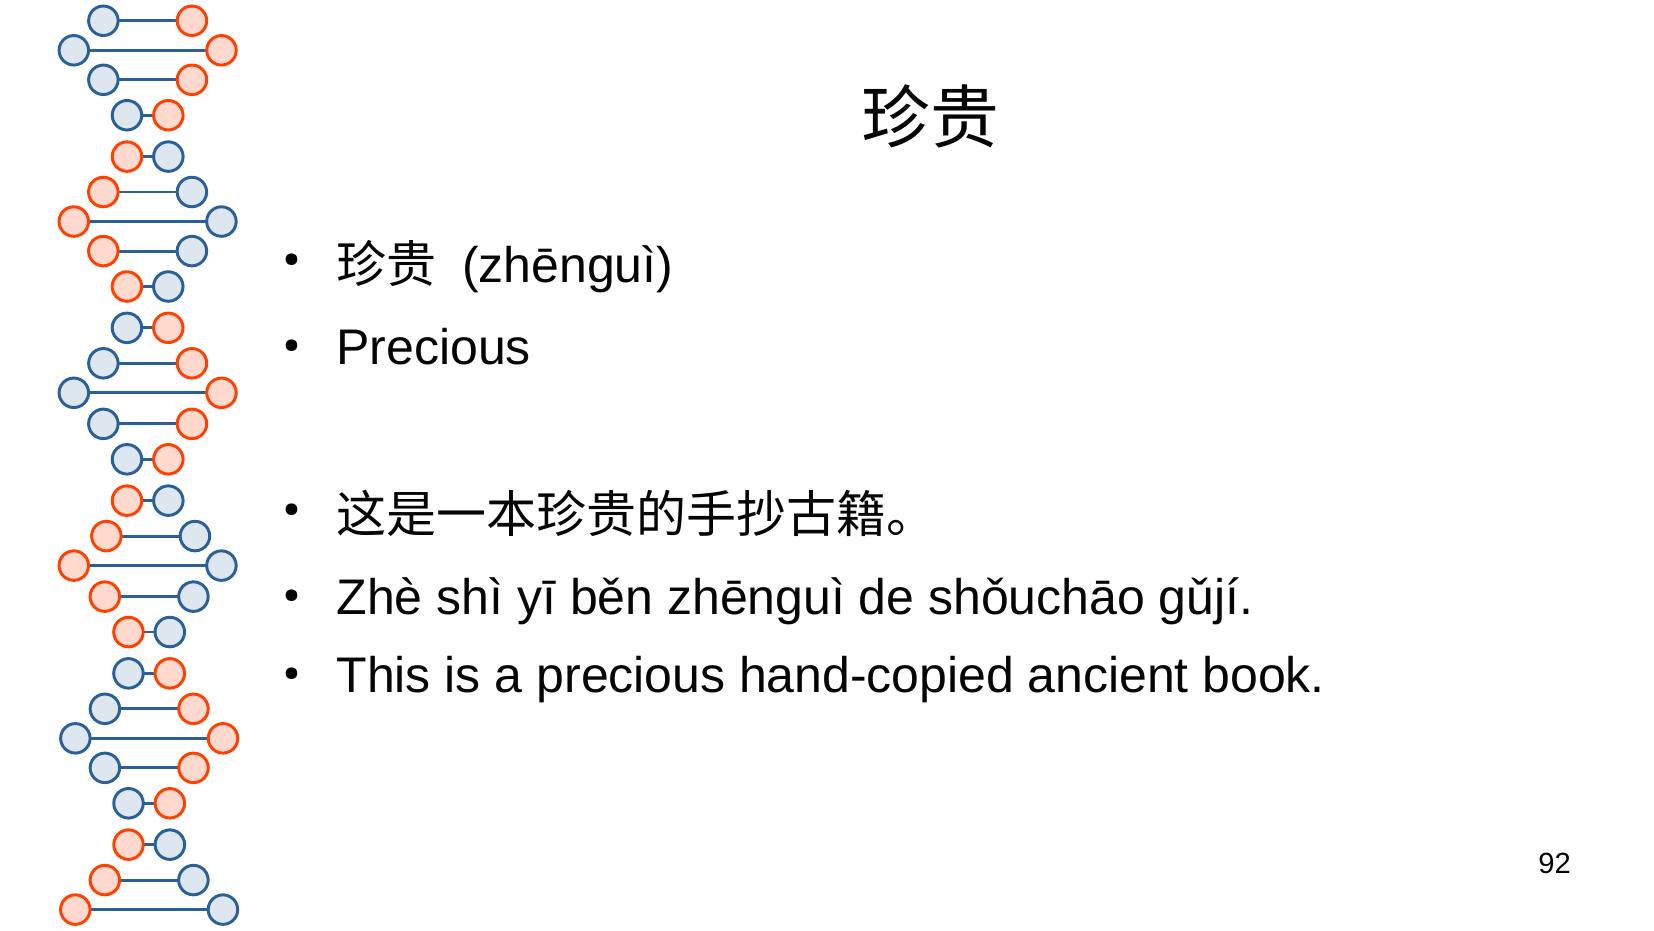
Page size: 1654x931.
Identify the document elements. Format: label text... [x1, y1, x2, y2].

title 珍贵 [265, 35, 1595, 189]
list 珍贵 (zhēnguì) Precious 这是一本珍贵的手抄古籍。 Zhè shì yī běn zhēnguì de shǒuchāo gǔjí. This is a precious hand-copied ancient book. [265, 224, 1595, 764]
